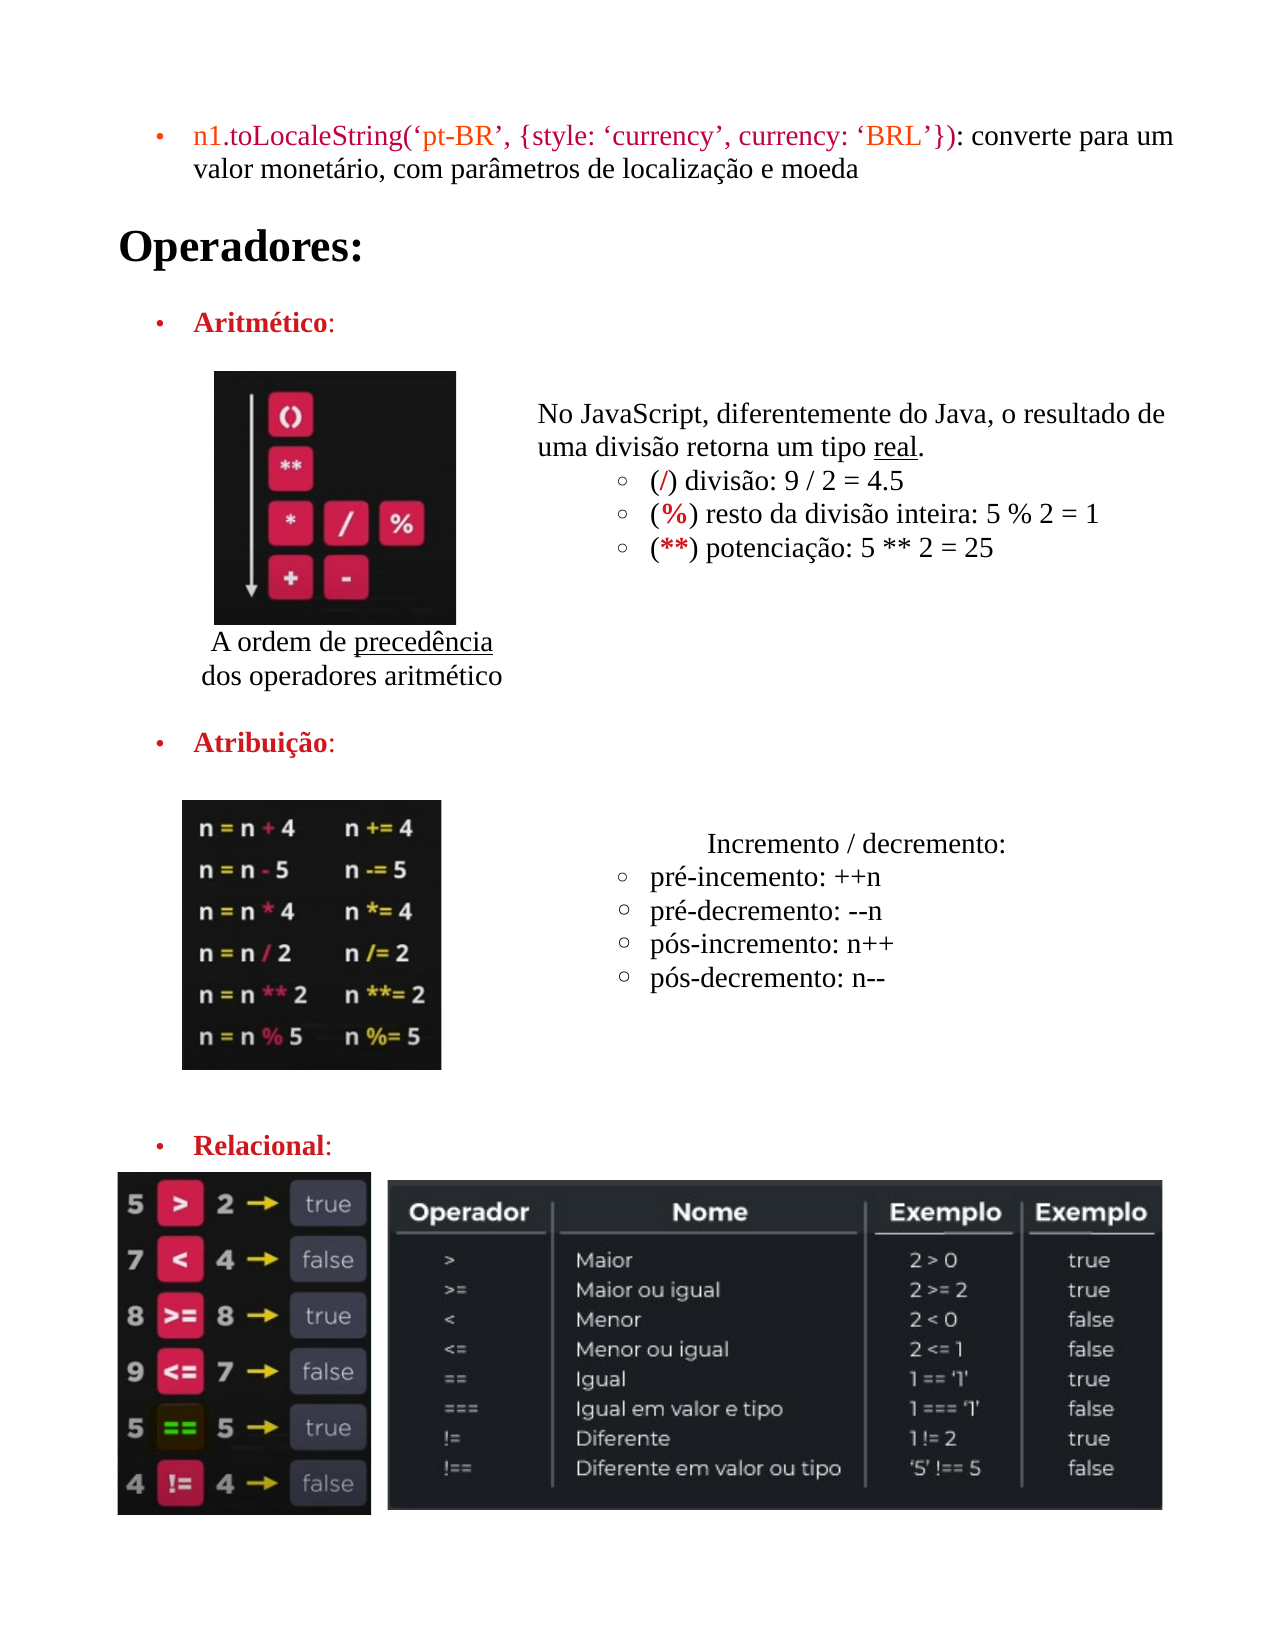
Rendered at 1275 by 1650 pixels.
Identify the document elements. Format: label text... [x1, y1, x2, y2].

list Aritmético: [156, 305, 1176, 338]
picture [182, 800, 442, 1070]
list pós-incremento: n++ [612, 927, 1176, 960]
text No JavaScript, diferentemente do Java, o resultado de uma divisão retorna um tipo real. [537, 396, 1176, 463]
list (%) resto da divisão inteira: 5 % 2 = 1 [612, 497, 1176, 530]
picture [117, 1172, 372, 1515]
text Operadores: [118, 219, 1176, 271]
list (/) divisão: 9 / 2 = 4.5 [612, 463, 1176, 497]
list pós-decremento: n-- [612, 960, 1176, 994]
picture [214, 371, 457, 625]
list Atribuição: [156, 725, 1176, 759]
picture [387, 1180, 1163, 1510]
text A ordem de precedência dos operadores aritmético [201, 592, 503, 692]
list n1.toLocaleString(‘pt-BR’, {style: ‘currency’, currency: ‘BRL’}): converte para um valor monetário, com parâmetros de localização e moeda [156, 118, 1176, 185]
list Relacional: [156, 1128, 1176, 1162]
text Incremento / decremento: [537, 826, 1176, 859]
list (**) potenciação: 5 ** 2 = 25 [612, 530, 1176, 564]
list pré-incemento: ++n [612, 859, 1176, 893]
list pré-decremento: --n [612, 893, 1176, 927]
